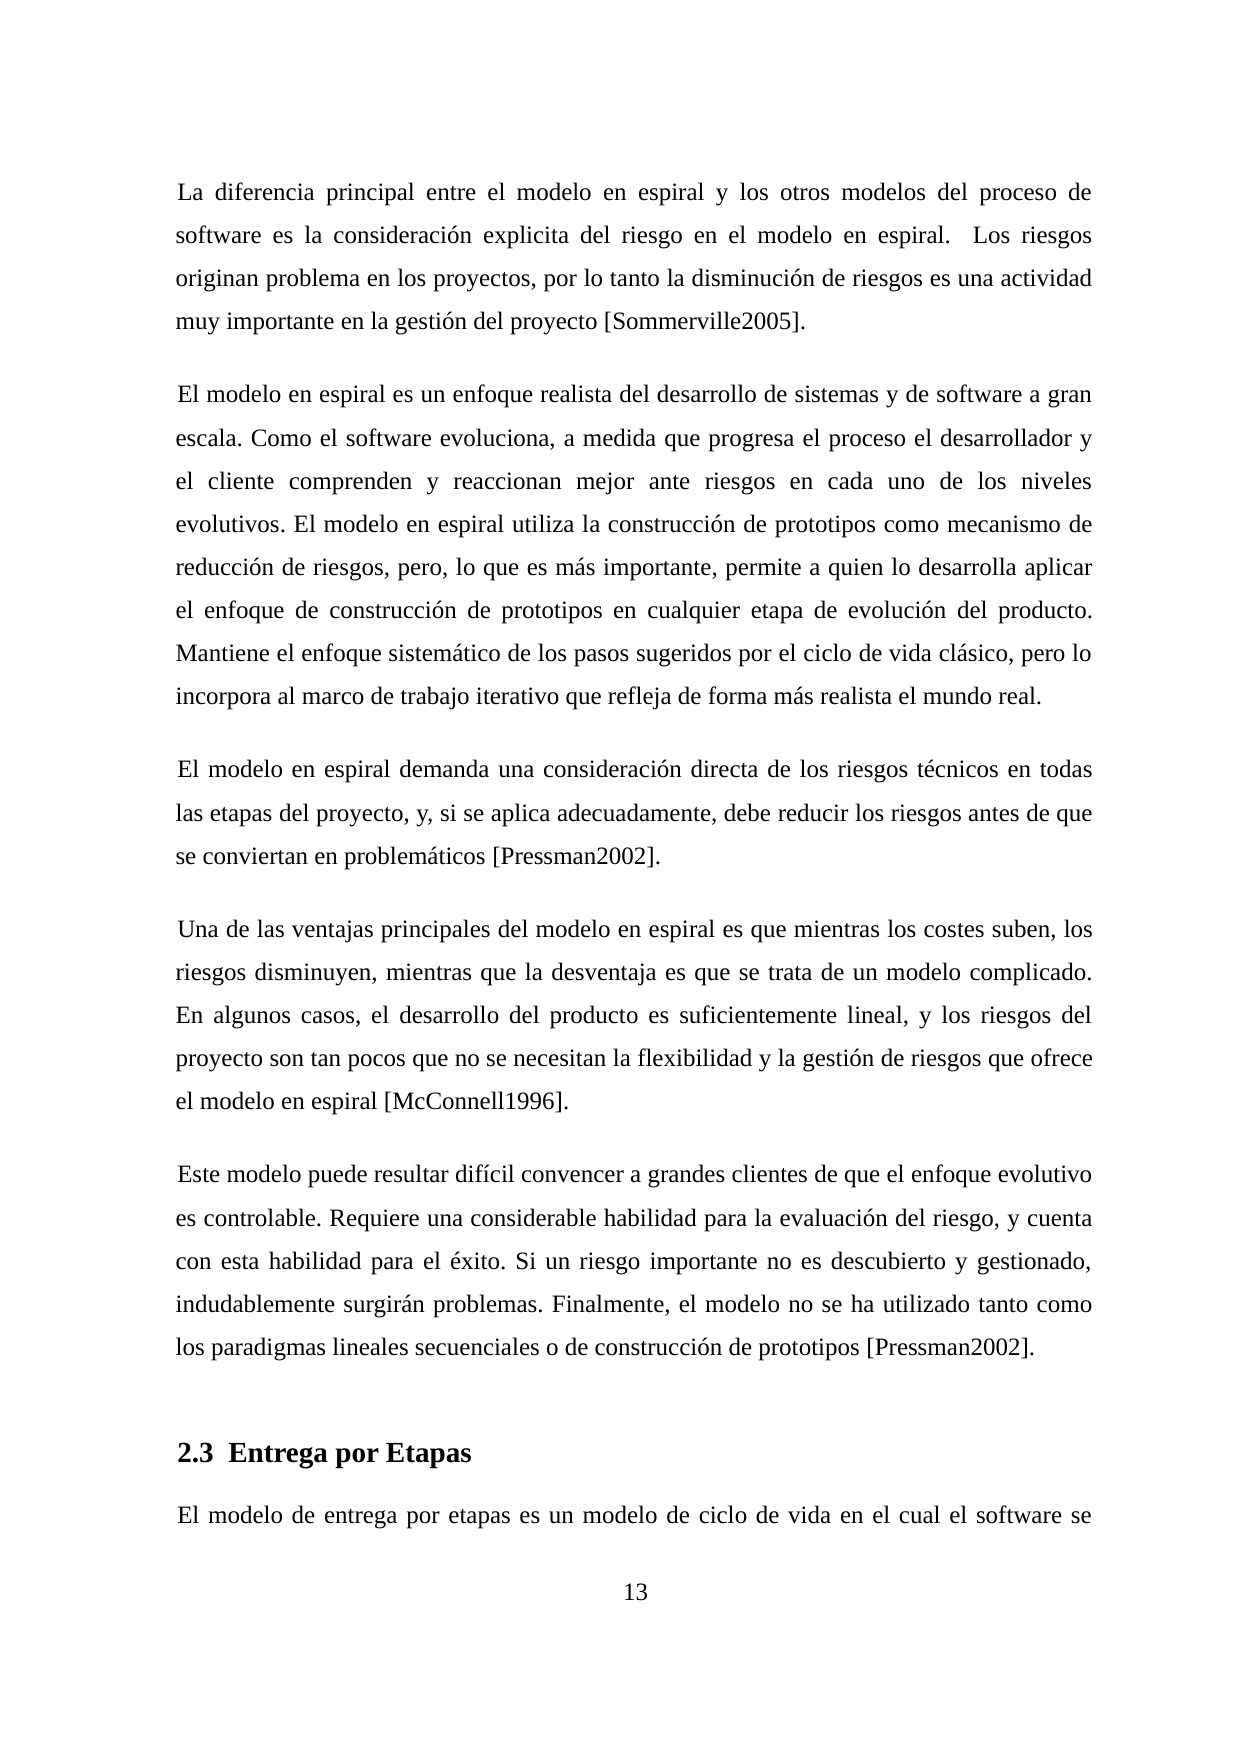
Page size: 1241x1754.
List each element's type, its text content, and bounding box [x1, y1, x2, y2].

text El modelo de entrega por etapas es un modelo de ciclo de vida en el cual el software se [175, 1500, 1093, 1529]
text La diferencia principal entre el modelo en espiral y los otros modelos del proceso de software es la consideración explicita del riesgo en el modelo en espiral. Los riesgos originan problema en los proyectos, por lo tanto la disminución de riesgos es una actividad muy importante en la gestión del proyecto [Sommerville2005]. [175, 177, 1093, 335]
text El modelo en espiral es un enfoque realista del desarrollo de sistemas y de software a gran escala. Como el software evoluciona, a medida que progresa el proceso el desarrollador y el cliente comprenden y reaccionan mejor ante riesgos en cada uno de los niveles evolutivos. El modelo en espiral utiliza la construcción de prototipos como mecanismo de reducción de riesgos, pero, lo que es más importante, permite a quien lo desarrolla aplicar el enfoque de construcción de prototipos en cualquier etapa de evolución del producto. Mantiene el enfoque sistemático de los pasos sugeridos por el ciclo de vida clásico, pero lo incorpora al marco de trabajo iterativo que refleja de forma más realista el mundo real. [175, 379, 1093, 710]
text Este modelo puede resultar difícil convencer a grandes clientes de que el enfoque evolutivo es controlable. Requiere una considerable habilidad para la evaluación del riesgo, y cuenta con esta habilidad para el éxito. Si un riesgo importante no es descubierto y gestionado, indudablemente surgirán problemas. Finalmente, el modelo no se ha utilizado tanto como los paradigmas lineales secuenciales o de construcción de prototipos [Pressman2002]. [175, 1159, 1093, 1361]
text Una de las ventajas principales del modelo en espiral es que mientras los costes suben, los riesgos disminuyen, mientras que la desventaja es que se trata de un modelo complicado. En algunos casos, el desarrollo del producto es suficientemente lineal, y los riesgos del proyecto son tan pocos que no se necesitan la flexibilidad y la gestión de riesgos que ofrece el modelo en espiral [McConnell1996]. [175, 914, 1093, 1115]
text El modelo en espiral demanda una consideración directa de los riesgos técnicos en todas las etapas del proyecto, y, si se aplica adecuadamente, debe reducir los riesgos antes de que se conviertan en problemáticos [Pressman2002]. [175, 754, 1093, 869]
subtitle 2.3 Entrega por Etapas [177, 1435, 1093, 1469]
